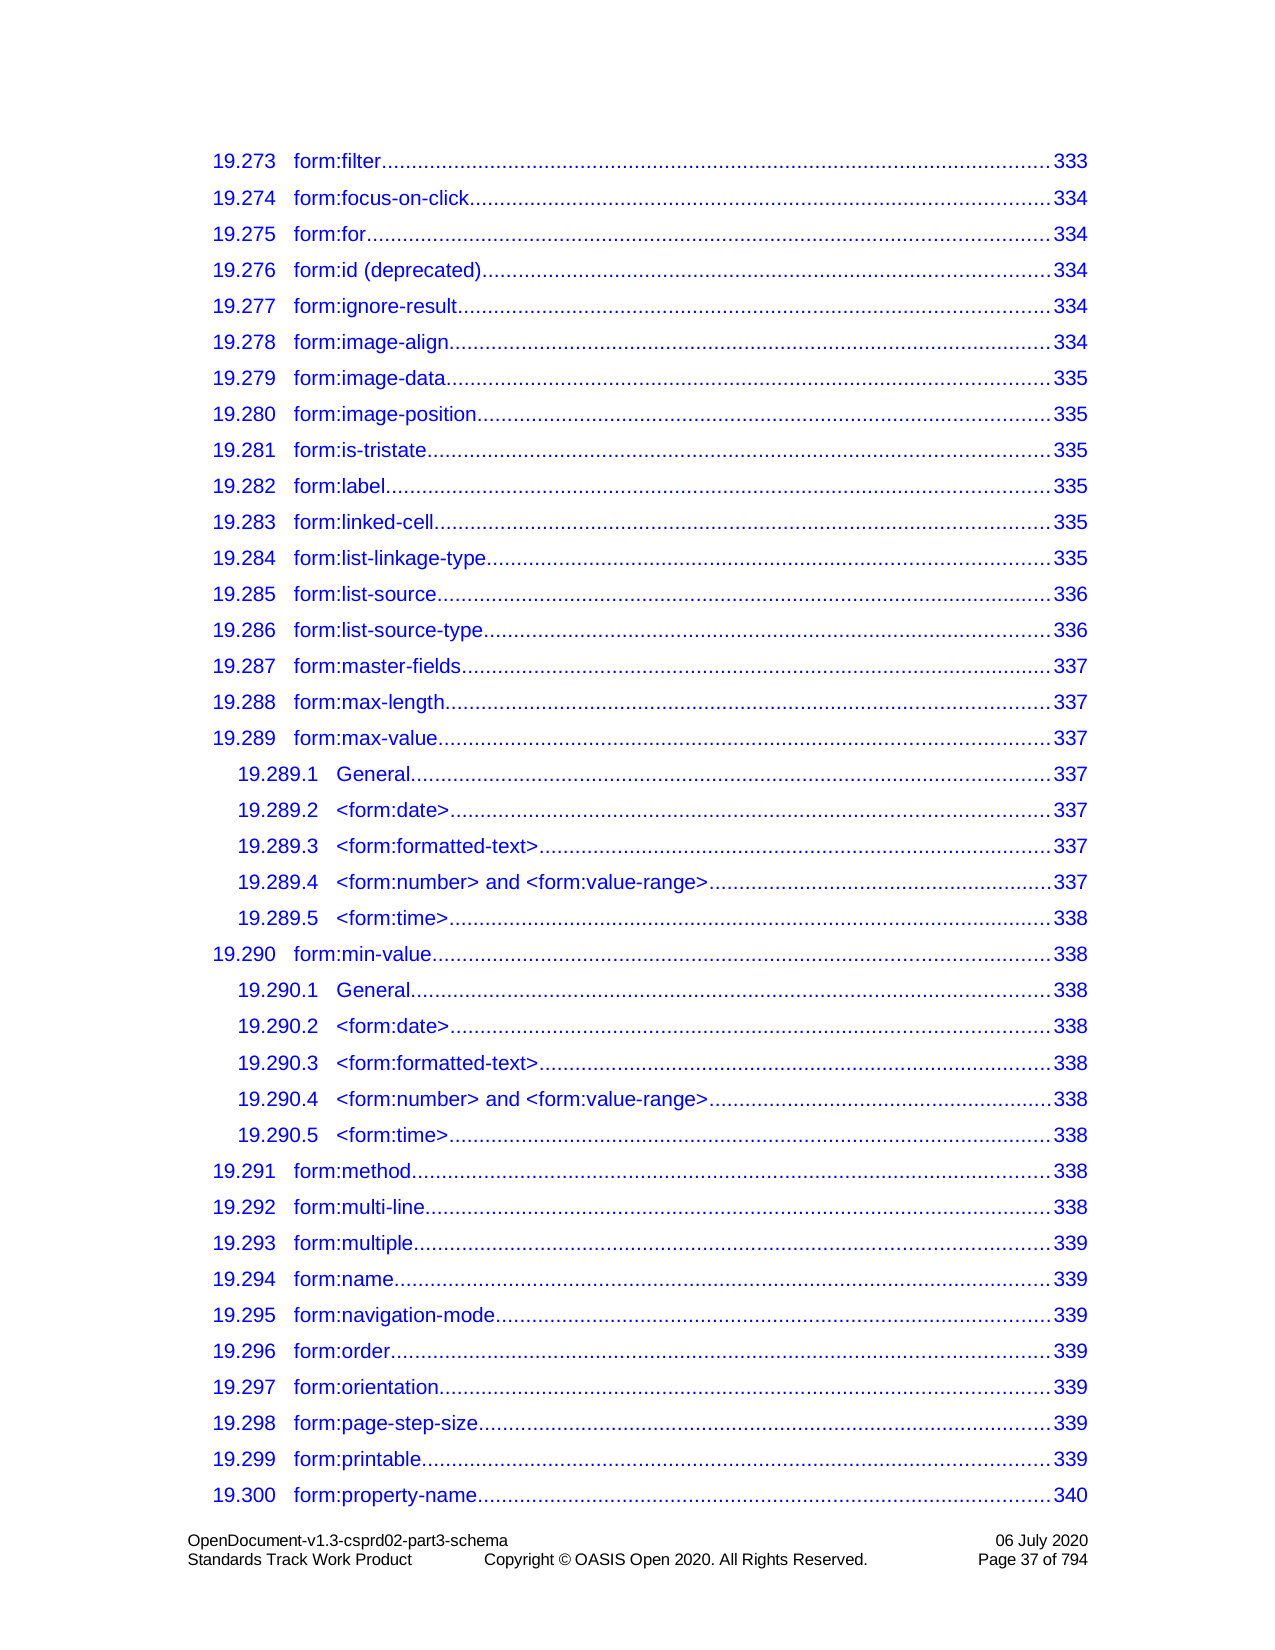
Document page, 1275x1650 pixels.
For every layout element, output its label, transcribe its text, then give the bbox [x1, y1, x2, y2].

text 19.296 form:order 339 [212, 1339, 1088, 1363]
text 19.294 form:name 339 [212, 1267, 1088, 1291]
text 19.274 form:focus-on-click 334 [212, 186, 1088, 209]
text 19.286 form:list-source-type 336 [212, 618, 1088, 642]
text 19.289.4 <form:number> and <form:value-range> 337 [237, 871, 1088, 894]
text 19.289.2 <form:date> 337 [237, 799, 1088, 822]
text 19.295 form:navigation-mode 339 [212, 1303, 1088, 1327]
text 19.291 form:method 338 [212, 1159, 1088, 1183]
text 19.278 form:image-align 334 [212, 330, 1088, 354]
text 19.281 form:is-tristate 335 [212, 438, 1088, 462]
text 19.290.2 <form:date> 338 [237, 1015, 1088, 1038]
text 19.289.3 <form:formatted-text> 337 [237, 835, 1088, 858]
text 19.290.5 <form:time> 338 [237, 1123, 1088, 1147]
text 19.277 form:ignore-result 334 [212, 294, 1088, 318]
text 19.279 form:image-data 335 [212, 366, 1088, 390]
text 19.298 form:page-step-size 339 [212, 1411, 1088, 1435]
text 19.290.3 <form:formatted-text> 338 [237, 1051, 1088, 1074]
text 19.299 form:printable 339 [212, 1447, 1088, 1471]
text 19.275 form:for 334 [212, 222, 1088, 246]
text 19.290.4 <form:number> and <form:value-range> 338 [237, 1087, 1088, 1111]
text 19.300 form:property-name 340 [212, 1483, 1088, 1507]
text 19.290.1 General 338 [237, 979, 1088, 1002]
text 19.283 form:linked-cell 335 [212, 510, 1088, 534]
text 19.293 form:multiple 339 [212, 1231, 1088, 1255]
text 19.280 form:image-position 335 [212, 402, 1088, 426]
text 19.297 form:orientation 339 [212, 1375, 1088, 1399]
text 19.276 form:id (deprecated) 334 [212, 258, 1088, 282]
text 19.285 form:list-source 336 [212, 582, 1088, 606]
text 19.284 form:list-linkage-type 335 [212, 546, 1088, 570]
text 19.282 form:label 335 [212, 474, 1088, 498]
text 19.288 form:max-length 337 [212, 691, 1088, 714]
text 19.289.5 <form:time> 338 [237, 907, 1088, 930]
text 19.289 form:max-value 337 [212, 727, 1088, 750]
text 19.290 form:min-value 338 [212, 943, 1088, 966]
text 19.289.1 General 337 [237, 763, 1088, 786]
text 19.273 form:filter 333 [212, 150, 1088, 173]
text 19.292 form:multi-line 338 [212, 1195, 1088, 1219]
text 19.287 form:master-fields 337 [212, 654, 1088, 678]
